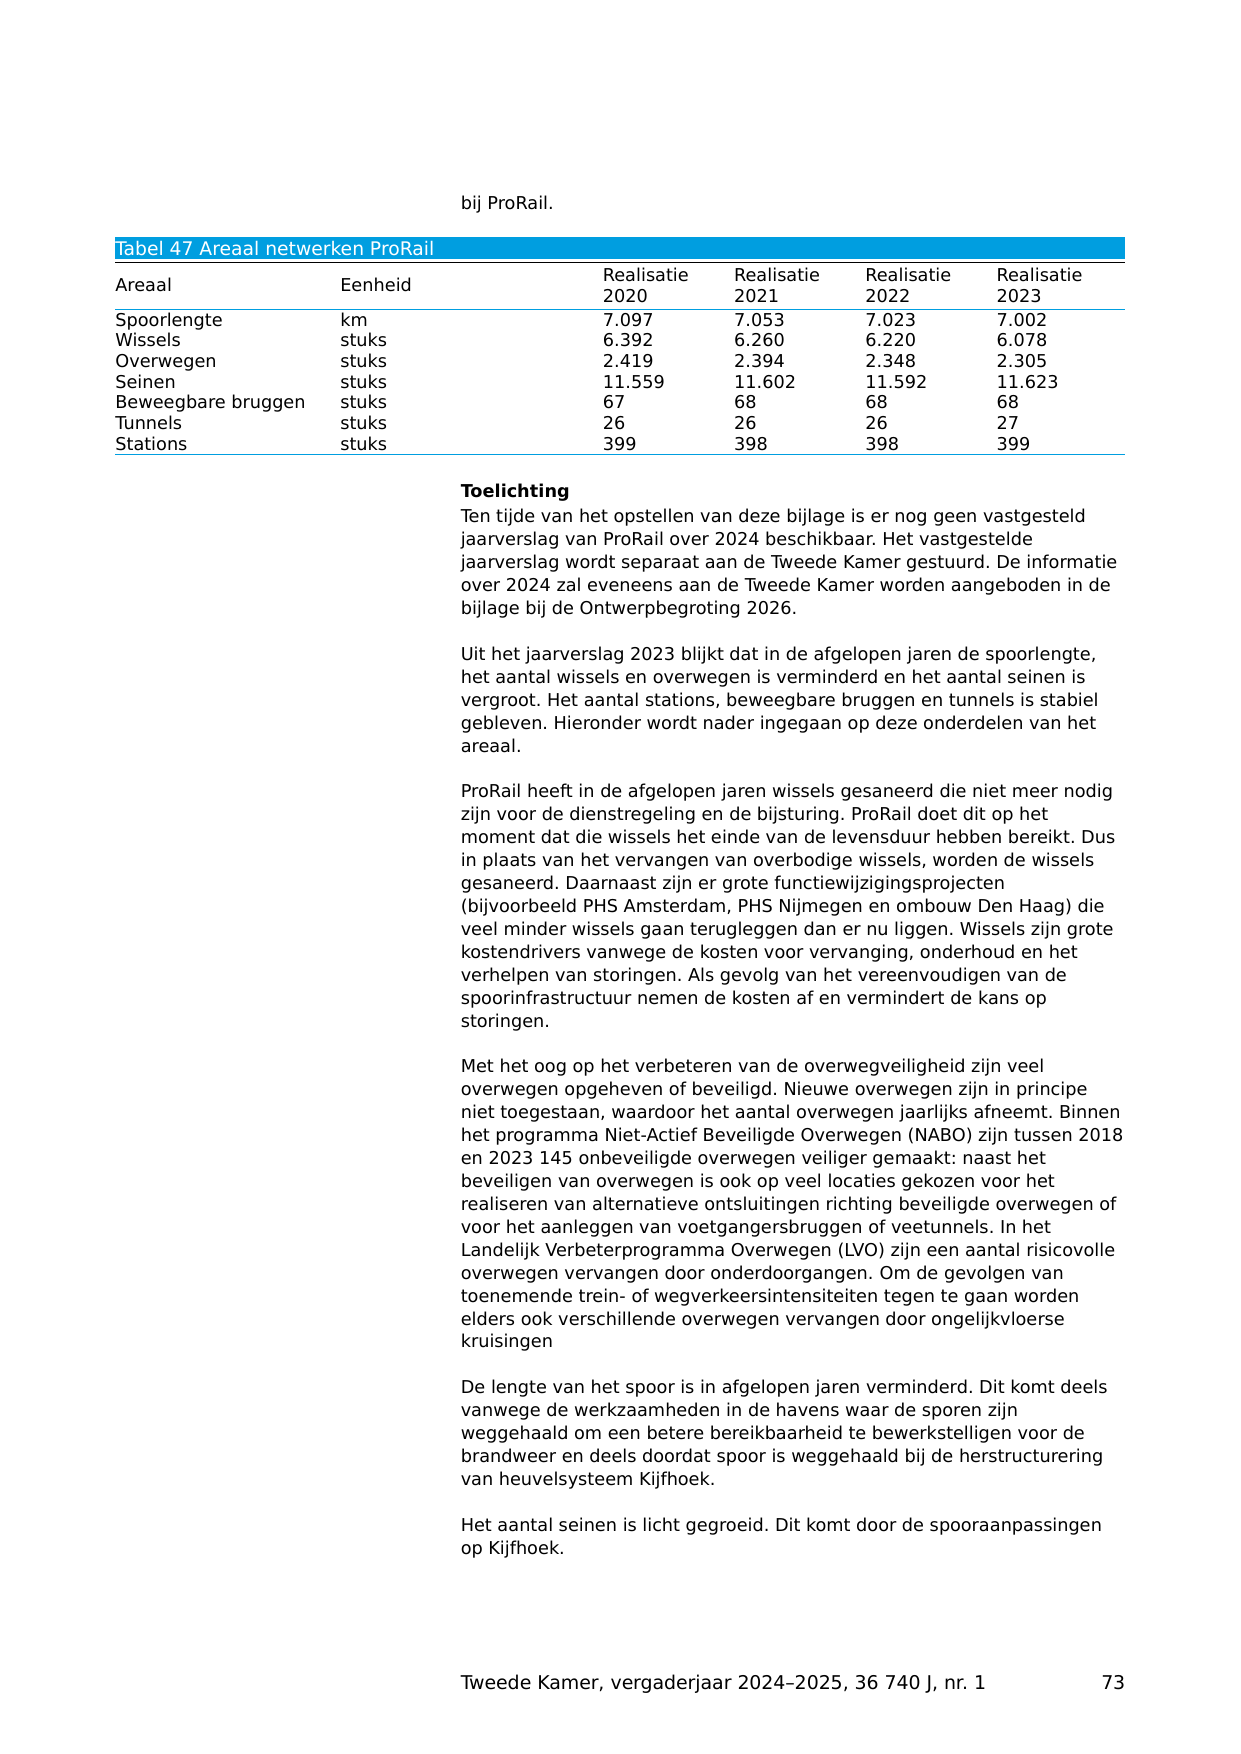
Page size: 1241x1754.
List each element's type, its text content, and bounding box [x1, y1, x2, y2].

table_cell stuks [337, 434, 468, 454]
table_cell 26 [862, 413, 993, 433]
table_cell [469, 392, 600, 413]
table_cell 2.305 [994, 351, 1125, 372]
table_cell [469, 351, 600, 372]
table_cell 68 [731, 392, 862, 413]
table_cell [469, 310, 600, 330]
table_cell 398 [731, 434, 862, 454]
table_cell 67 [600, 392, 731, 413]
table_cell 6.260 [731, 330, 862, 351]
table_cell [469, 263, 600, 309]
table_cell Eenheid [337, 263, 468, 309]
table_cell Tunnels [115, 413, 337, 433]
table_cell Overwegen [115, 351, 337, 372]
table_cell 7.053 [731, 310, 862, 330]
table_cell stuks [337, 413, 468, 433]
table_cell 11.559 [600, 372, 731, 392]
table_cell Seinen [115, 372, 337, 392]
table_cell 11.623 [994, 372, 1125, 392]
table_cell 2.419 [600, 351, 731, 372]
table_cell 26 [731, 413, 862, 433]
table_cell 27 [994, 413, 1125, 433]
table_cell 6.220 [862, 330, 993, 351]
table_cell Realisatie 2021 [731, 263, 862, 309]
table_cell stuks [337, 330, 468, 351]
table_cell 7.002 [994, 310, 1125, 330]
text Het aantal seinen is licht gegroeid. Dit komt door de spooraanpassingen op Kijfhoek. [461, 1513, 1125, 1559]
text ProRail heeft in de afgelopen jaren wissels gesaneerd die niet meer nodig zijn voor de dienstregeling en de bijsturing. ProRail doet dit op het moment dat die wissels het einde van de levensduur hebben bereikt. Dus in plaats van het vervangen van overbodige wissels, worden de wissels gesaneerd. Daarnaast zijn er grote functiewijzigingsprojecten (bijvoorbeeld PHS Amsterdam, PHS Nijmegen en ombouw Den Haag) die veel minder wissels gaan terugleggen dan er nu liggen. Wissels zijn grote kostendrivers vanwege de kosten voor vervanging, onderhoud en het verhelpen van storingen. Als gevolg van het vereenvoudigen van de spoorinfrastructuur nemen de kosten af en vermindert de kans op storingen. [461, 779, 1125, 1032]
text bij ProRail. [461, 191, 1125, 214]
text Ten tĳde van het opstellen van deze bĳlage is er nog geen vastgesteld jaarverslag van ProRail over 2024 beschikbaar. Het vastgestelde jaarverslag wordt separaat aan de Tweede Kamer gestuurd. De informatie over 2024 zal eveneens aan de Tweede Kamer worden aangeboden in de bĳlage bĳ de Ontwerpbegroting 2026. [461, 504, 1125, 619]
table_cell 7.023 [862, 310, 993, 330]
table_cell stuks [337, 392, 468, 413]
table_cell Wissels [115, 330, 337, 351]
table_cell 11.592 [862, 372, 993, 392]
table_cell 26 [600, 413, 731, 433]
table_cell Realisatie 2023 [994, 263, 1125, 309]
text Met het oog op het verbeteren van de overwegveiligheid zijn veel overwegen opgeheven of beveiligd. Nieuwe overwegen zijn in principe niet toegestaan, waardoor het aantal overwegen jaarlijks afneemt. Binnen het programma Niet-Actief Beveiligde Overwegen (NABO) zijn tussen 2018 en 2023 145 onbeveiligde overwegen veiliger gemaakt: naast het beveiligen van overwegen is ook op veel locaties gekozen voor het realiseren van alternatieve ontsluitingen richting beveiligde overwegen of voor het aanleggen van voetgangersbruggen of veetunnels. In het Landelijk Verbeterprogramma Overwegen (LVO) zijn een aantal risicovolle overwegen vervangen door onderdoorgangen. Om de gevolgen van toenemende trein- of wegverkeersintensiteiten tegen te gaan worden elders ook verschillende overwegen vervangen door ongelijkvloerse kruisingen [461, 1054, 1125, 1352]
table_cell Stations [115, 434, 337, 454]
table_cell Beweegbare bruggen [115, 392, 337, 413]
table_cell Areaal [115, 263, 337, 309]
table_cell [469, 413, 600, 433]
table_cell stuks [337, 372, 468, 392]
table_cell 68 [994, 392, 1125, 413]
table_cell stuks [337, 351, 468, 372]
table_cell Spoorlengte [115, 310, 337, 330]
text Toelichting [461, 479, 1125, 502]
table_cell 7.097 [600, 310, 731, 330]
table_cell 2.394 [731, 351, 862, 372]
table_cell 2.348 [862, 351, 993, 372]
table_cell km [337, 310, 468, 330]
table_cell [469, 372, 600, 392]
table_cell [469, 434, 600, 454]
table_cell 399 [994, 434, 1125, 454]
table_cell 11.602 [731, 372, 862, 392]
text Uit het jaarverslag 2023 blijkt dat in de afgelopen jaren de spoorlengte, het aantal wissels en overwegen is verminderd en het aantal seinen is vergroot. Het aantal stations, beweegbare bruggen en tunnels is stabiel gebleven. Hieronder wordt nader ingegaan op deze onderdelen van het areaal. [461, 642, 1125, 757]
table_cell 6.392 [600, 330, 731, 351]
table_cell Realisatie 2020 [600, 263, 731, 309]
table_cell [469, 330, 600, 351]
table_cell Realisatie 2022 [862, 263, 993, 309]
table_cell 6.078 [994, 330, 1125, 351]
text De lengte van het spoor is in afgelopen jaren verminderd. Dit komt deels vanwege de werkzaamheden in de havens waar de sporen zijn weggehaald om een betere bereikbaarheid te bewerkstelligen voor de brandweer en deels doordat spoor is weggehaald bij de herstructurering van heuvelsysteem Kijfhoek. [461, 1375, 1125, 1490]
table_cell 398 [862, 434, 993, 454]
table_cell 68 [862, 392, 993, 413]
table_cell 399 [600, 434, 731, 454]
